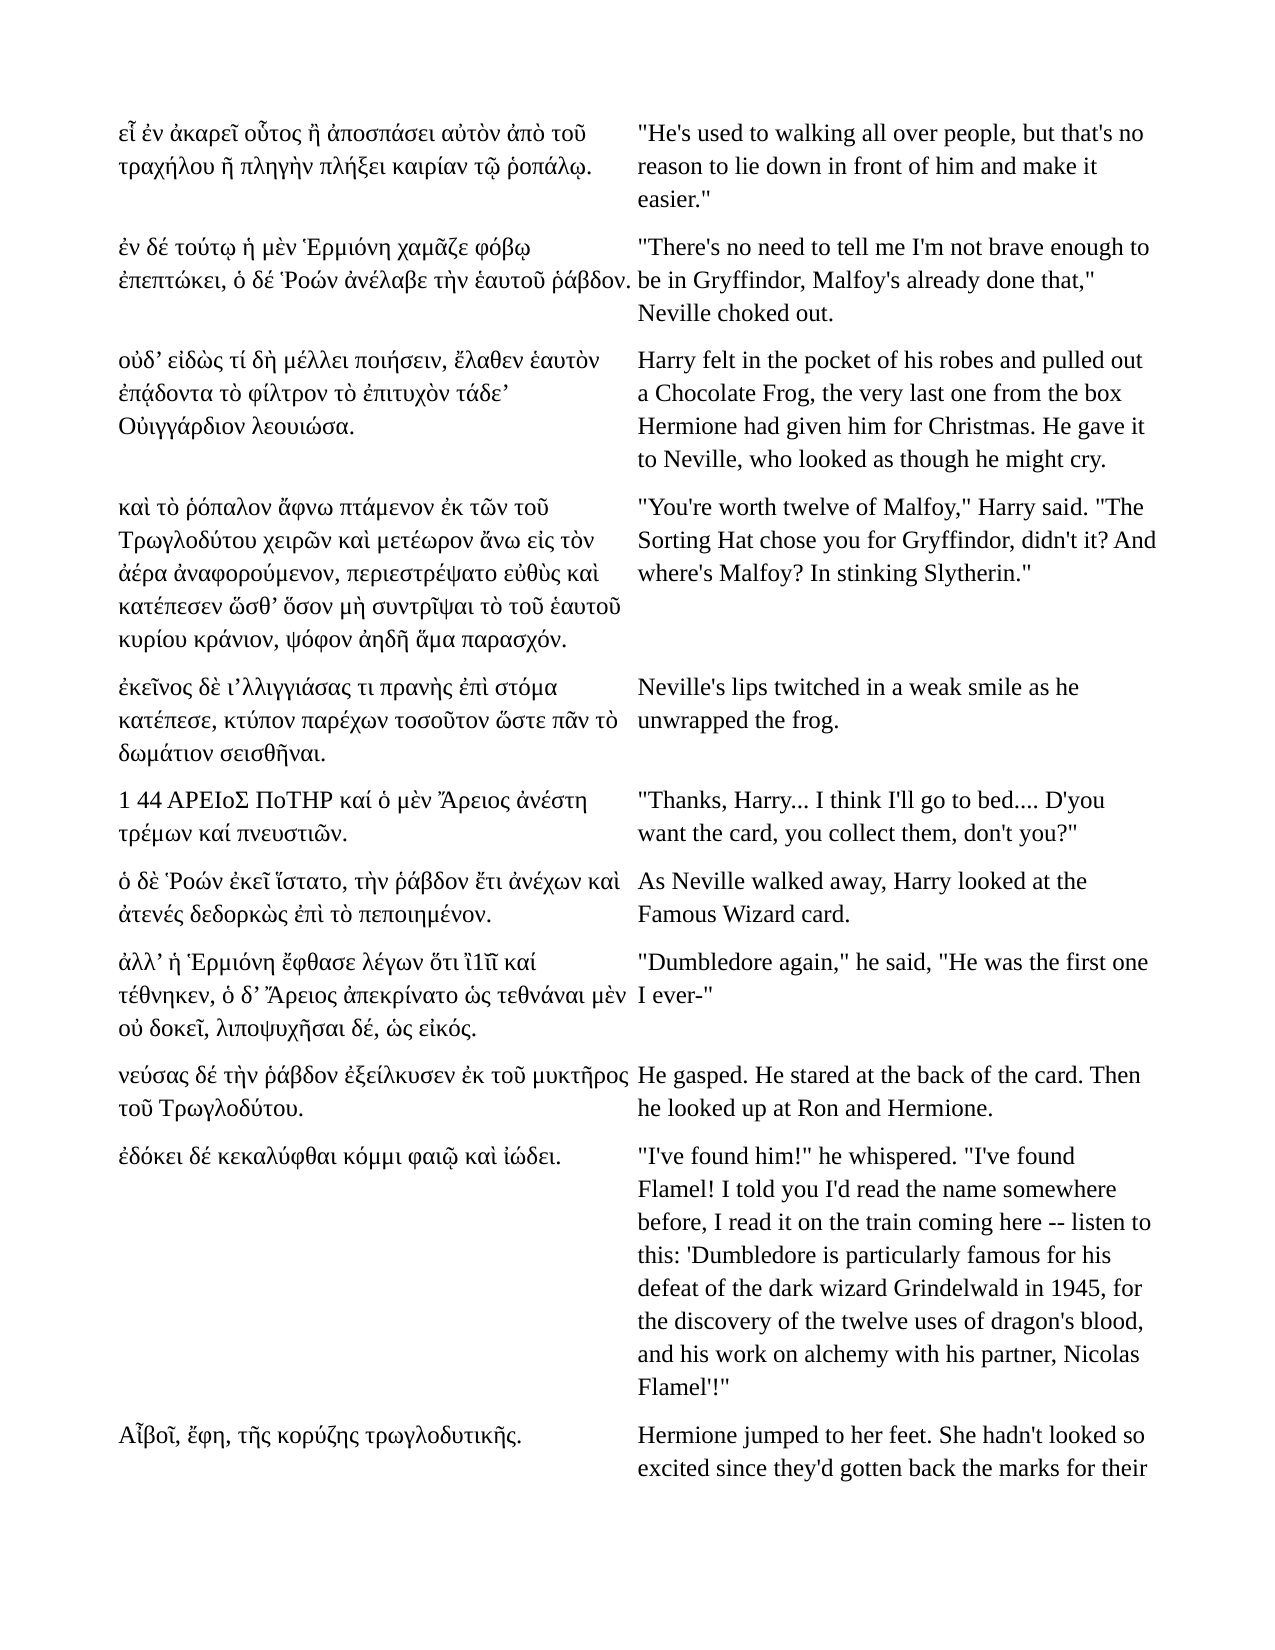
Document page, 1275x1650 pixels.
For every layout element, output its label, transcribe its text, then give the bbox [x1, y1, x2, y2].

table_cell Hermione jumped to her feet. She hadn't looked so excited since they'd gotten back the marks for their [638, 1420, 1157, 1481]
table_cell ἐκεῖνος δὲ ι’λλιγγιάσας τι πρανὴς ἐπὶ στόμα κατέπεσε, κτύπον παρέχων τοσοῦτον ὥστε πᾶν τὸ δωμάτιον σεισθῆναι. [118, 672, 637, 785]
table_cell ἐδόκει δέ κεκαλύφθαι κόμμι φαιῷ καὶ ἰώδει. [118, 1141, 637, 1420]
table_cell οὐδ’ εἰδὼς τί δὴ μέλλει ποιήσειν, ἔλαθεν ἑαυτὸν ἐπᾴδοντα τὸ φίλτρον τὸ ἐπιτυχὸν τάδε’ Οὐιγγάρδιον λεουιώσα. [118, 345, 637, 492]
table_cell ἀλλ’ ἡ Ἑρμιόνη ἔφθασε λέγων ὅτι ἲ1ῐῖ καί τέθνηκεν, ὁ δ’ Ἄρειος ἀπεκρίνατο ὡς τεθνάναι μὲν οὐ δοκεῖ, λιποψυχῆσαι δέ, ὡς εἰκός. [118, 947, 637, 1060]
table_cell "You're worth twelve of Malfoy," Harry said. "The Sorting Hat chose you for Gryffindor, didn't it? And where's Malfoy? In stinking Slytherin." [638, 492, 1157, 672]
table_cell "Thanks, Harry... I think I'll go to bed.... D'you want the card, you collect them, don't you?" [638, 785, 1157, 866]
table_cell "He's used to walking all over people, but that's no reason to lie down in front of him and make it easier." [638, 118, 1157, 232]
table_cell "Dumbledore again," he said, "He was the first one I ever-" [638, 947, 1157, 1060]
table_cell Harry felt in the pocket of his robes and pulled out a Chocolate Frog, the very last one from the box Hermione had given him for Christmas. He gave it to Neville, who looked as though he might cry. [638, 345, 1157, 492]
table_cell νεύσας δέ τὴν ῥάβδον ἐξείλκυσεν ἐκ τοῦ μυκτῆρος τοῦ Τρωγλοδύτου. [118, 1060, 637, 1141]
table_cell ἐν δέ τούτῳ ἡ μὲν Ἑρμιόνη χαμᾶζε φόβῳ ἐπεπτώκει, ὁ δέ Ῥοών ἀνέλαβε τὴν ἑαυτοῦ ῥάβδον. [118, 232, 637, 345]
table_cell Αἶβοῖ, ἔφη, τῆς κορύζης τρωγλοδυτικῆς. [118, 1420, 637, 1481]
table_cell ὁ δὲ Ῥοών ἐκεῖ ἵστατο, τὴν ῥάβδον ἔτι ἀνέχων καὶ ἀτενές δεδορκὼς ἐπὶ τὸ πεποιημένον. [118, 866, 637, 947]
table_cell As Neville walked away, Harry looked at the Famous Wizard card. [638, 866, 1157, 947]
table_cell καὶ τὸ ῥόπαλον ἄφνω πτάμενον ἐκ τῶν τοῦ Τρωγλοδύτου χειρῶν καὶ μετέωρον ἄνω εἰς τὸν ἀέρα ἀναφορούμενον, περιεστρέψατο εὐθὺς καὶ κατέπεσεν ὥσθ’ ὅσον μὴ συντρῖψαι τὸ τοῦ ἑαυτοῦ κυρίου κράνιον, ψόφον ἀηδῆ ἅμα παρασχόν. [118, 492, 637, 672]
table_cell εἷ ἐν ἀκαρεῖ οὗτος ἢ ἀποσπάσει αὐτὸν ἀπὸ τοῦ τραχήλου ῆ πληγὴν πλήξει καιρίαν τῷ ῥοπάλῳ. [118, 118, 637, 232]
table_cell He gasped. He stared at the back of the card. Then he looked up at Ron and Hermione. [638, 1060, 1157, 1141]
table_cell 1 44 ΑΡΕΙοΣ ΠοΤΗΡ καί ὁ μὲν Ἄρειος ἀνέστη τρέμων καί πνευστιῶν. [118, 785, 637, 866]
table_cell Neville's lips twitched in a weak smile as he unwrapped the frog. [638, 672, 1157, 785]
table_cell "There's no need to tell me I'm not brave enough to be in Gryffindor, Malfoy's already done that," Neville choked out. [638, 232, 1157, 345]
table_cell "I've found him!" he whispered. "I've found Flamel! I told you I'd read the name somewhere before, I read it on the train coming here -- listen to this: 'Dumbledore is particularly famous for his defeat of the dark wizard Grindelwald in 1945, for the discovery of the twelve uses of dragon's blood, and his work on alchemy with his partner, Nicolas Flamel'!" [638, 1141, 1157, 1420]
